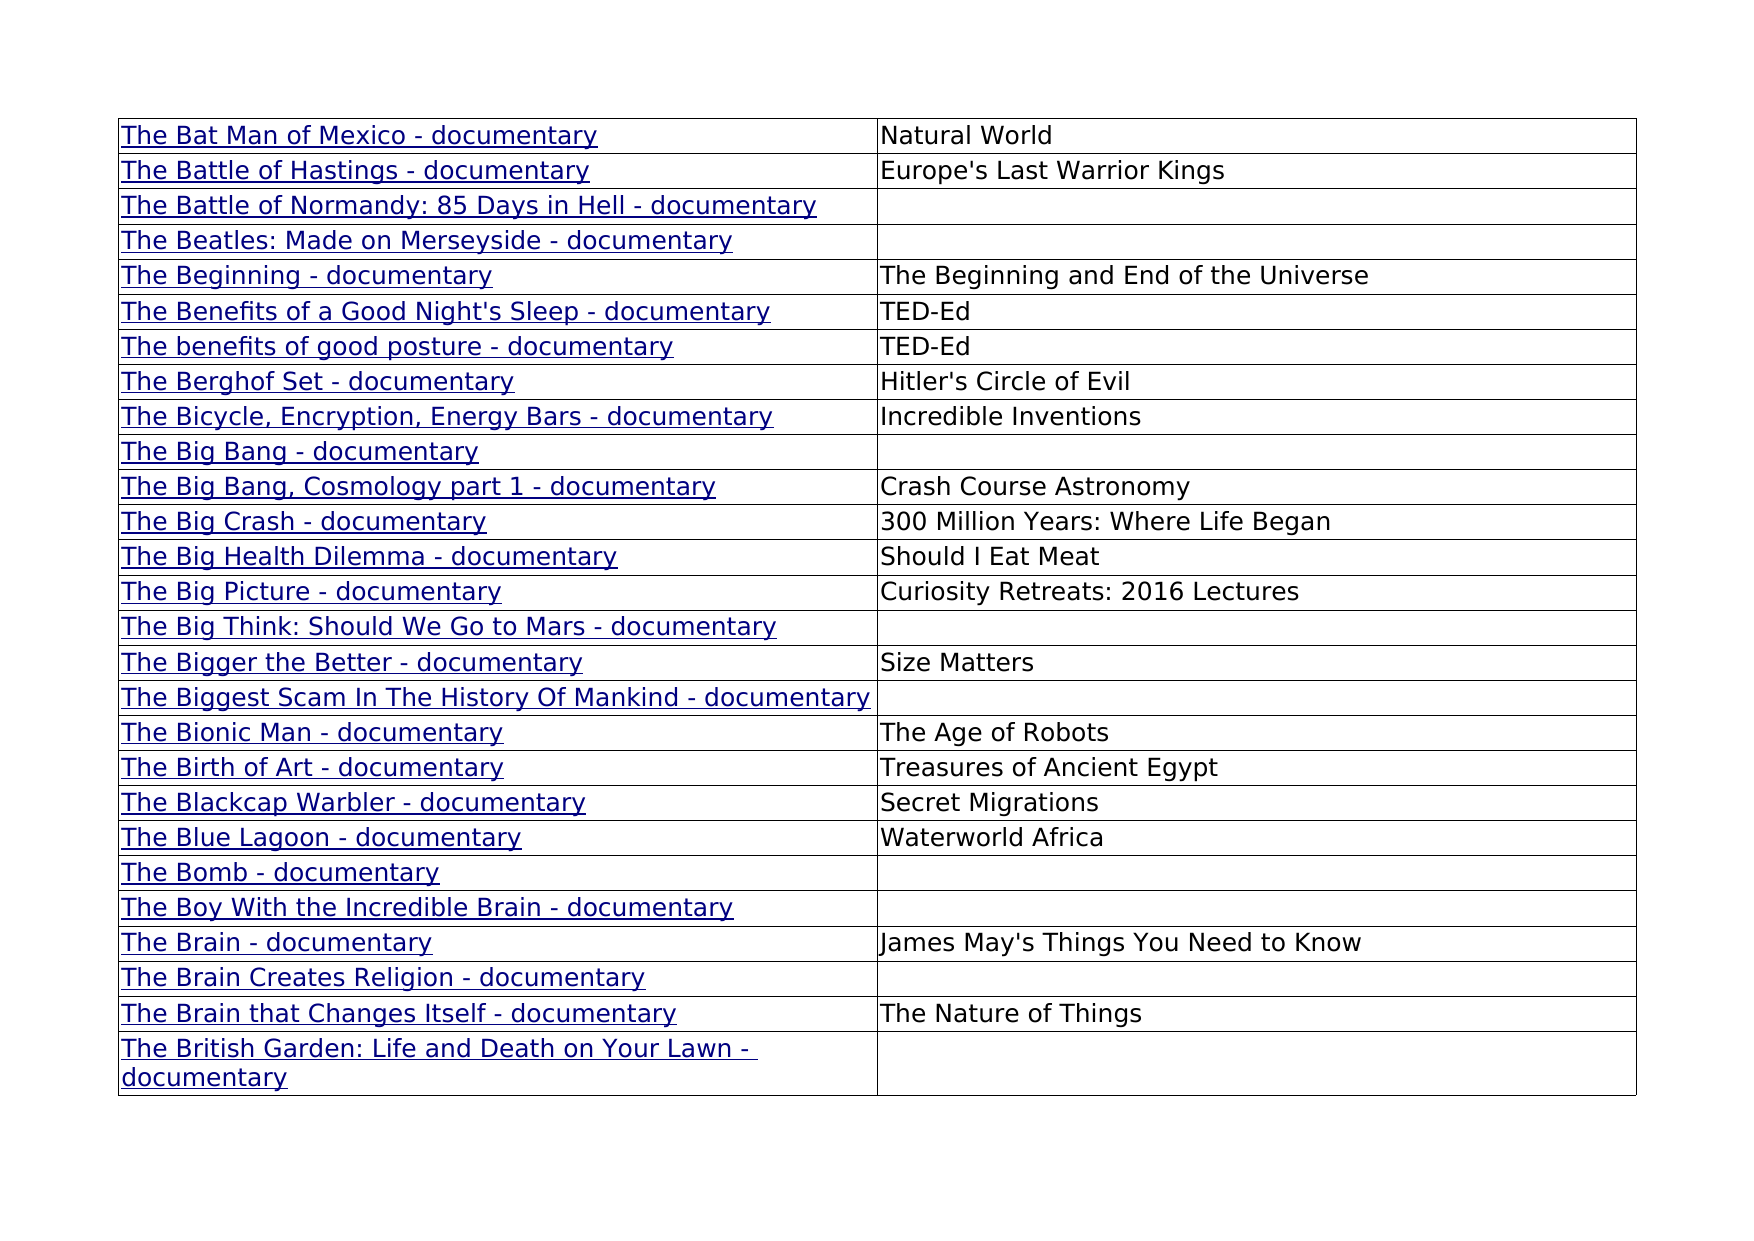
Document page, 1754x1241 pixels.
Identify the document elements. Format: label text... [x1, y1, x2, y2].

table_cell The Bicycle, Encryption, Energy Bars - documentary [119, 400, 877, 434]
table_cell Crash Course Astronomy [878, 470, 1636, 504]
table_cell 300 Million Years: Where Life Began [878, 505, 1636, 539]
table_cell [878, 611, 1636, 645]
table_cell Waterworld Africa [878, 821, 1636, 855]
table_cell [878, 962, 1636, 996]
table_cell Europe's Last Warrior Kings [878, 154, 1636, 188]
table_cell The Battle of Hastings - documentary [119, 154, 877, 188]
table_cell TED-Ed [878, 295, 1636, 329]
table_cell The Benefits of a Good Night's Sleep - documentary [119, 295, 877, 329]
table_cell Curiosity Retreats: 2016 Lectures [878, 576, 1636, 609]
table_cell The Beginning and End of the Universe [878, 260, 1636, 294]
table_cell The Battle of Normandy: 85 Days in Hell - documentary [119, 189, 877, 223]
table_cell The Biggest Scam In The History Of Mankind - documentary [119, 681, 877, 715]
table_cell Should I Eat Meat [878, 540, 1636, 574]
table_cell The Big Picture - documentary [119, 576, 877, 609]
table_cell The Big Crash - documentary [119, 505, 877, 539]
table_cell Incredible Inventions [878, 400, 1636, 434]
table_cell [878, 891, 1636, 926]
table_cell The Bigger the Better - documentary [119, 646, 877, 680]
table_cell The Beatles: Made on Merseyside - documentary [119, 225, 877, 258]
table_cell [878, 681, 1636, 715]
table_cell The Big Bang - documentary [119, 435, 877, 469]
table_cell The Bat Man of Mexico - documentary [119, 119, 877, 153]
table_cell The Nature of Things [878, 997, 1636, 1031]
table_cell The British Garden: Life and Death on Your Lawn - documentary [119, 1032, 877, 1095]
table_cell [878, 189, 1636, 223]
table_cell [878, 435, 1636, 469]
table_cell The Boy With the Incredible Brain - documentary [119, 891, 877, 926]
table_cell TED-Ed [878, 330, 1636, 364]
table_cell Treasures of Ancient Egypt [878, 751, 1636, 785]
table_cell [878, 1032, 1636, 1095]
table_cell The benefits of good posture - documentary [119, 330, 877, 364]
table_cell The Beginning - documentary [119, 260, 877, 294]
table_cell [878, 856, 1636, 890]
table_cell The Bionic Man - documentary [119, 716, 877, 750]
table_cell The Brain that Changes Itself - documentary [119, 997, 877, 1031]
table_cell The Berghof Set - documentary [119, 365, 877, 399]
table_cell Natural World [878, 119, 1636, 153]
table_cell The Bomb - documentary [119, 856, 877, 890]
table_cell The Big Bang, Cosmology part 1 - documentary [119, 470, 877, 504]
table_cell The Big Think: Should We Go to Mars - documentary [119, 611, 877, 645]
table_cell Size Matters [878, 646, 1636, 680]
table_cell The Blue Lagoon - documentary [119, 821, 877, 855]
table_cell The Blackcap Warbler - documentary [119, 786, 877, 820]
table_cell The Birth of Art - documentary [119, 751, 877, 785]
table_cell James May's Things You Need to Know [878, 927, 1636, 961]
table_cell The Big Health Dilemma - documentary [119, 540, 877, 574]
table_cell The Age of Robots [878, 716, 1636, 750]
table_cell Hitler's Circle of Evil [878, 365, 1636, 399]
table_cell [878, 225, 1636, 258]
table_cell The Brain Creates Religion - documentary [119, 962, 877, 996]
table_cell Secret Migrations [878, 786, 1636, 820]
table_cell The Brain - documentary [119, 927, 877, 961]
